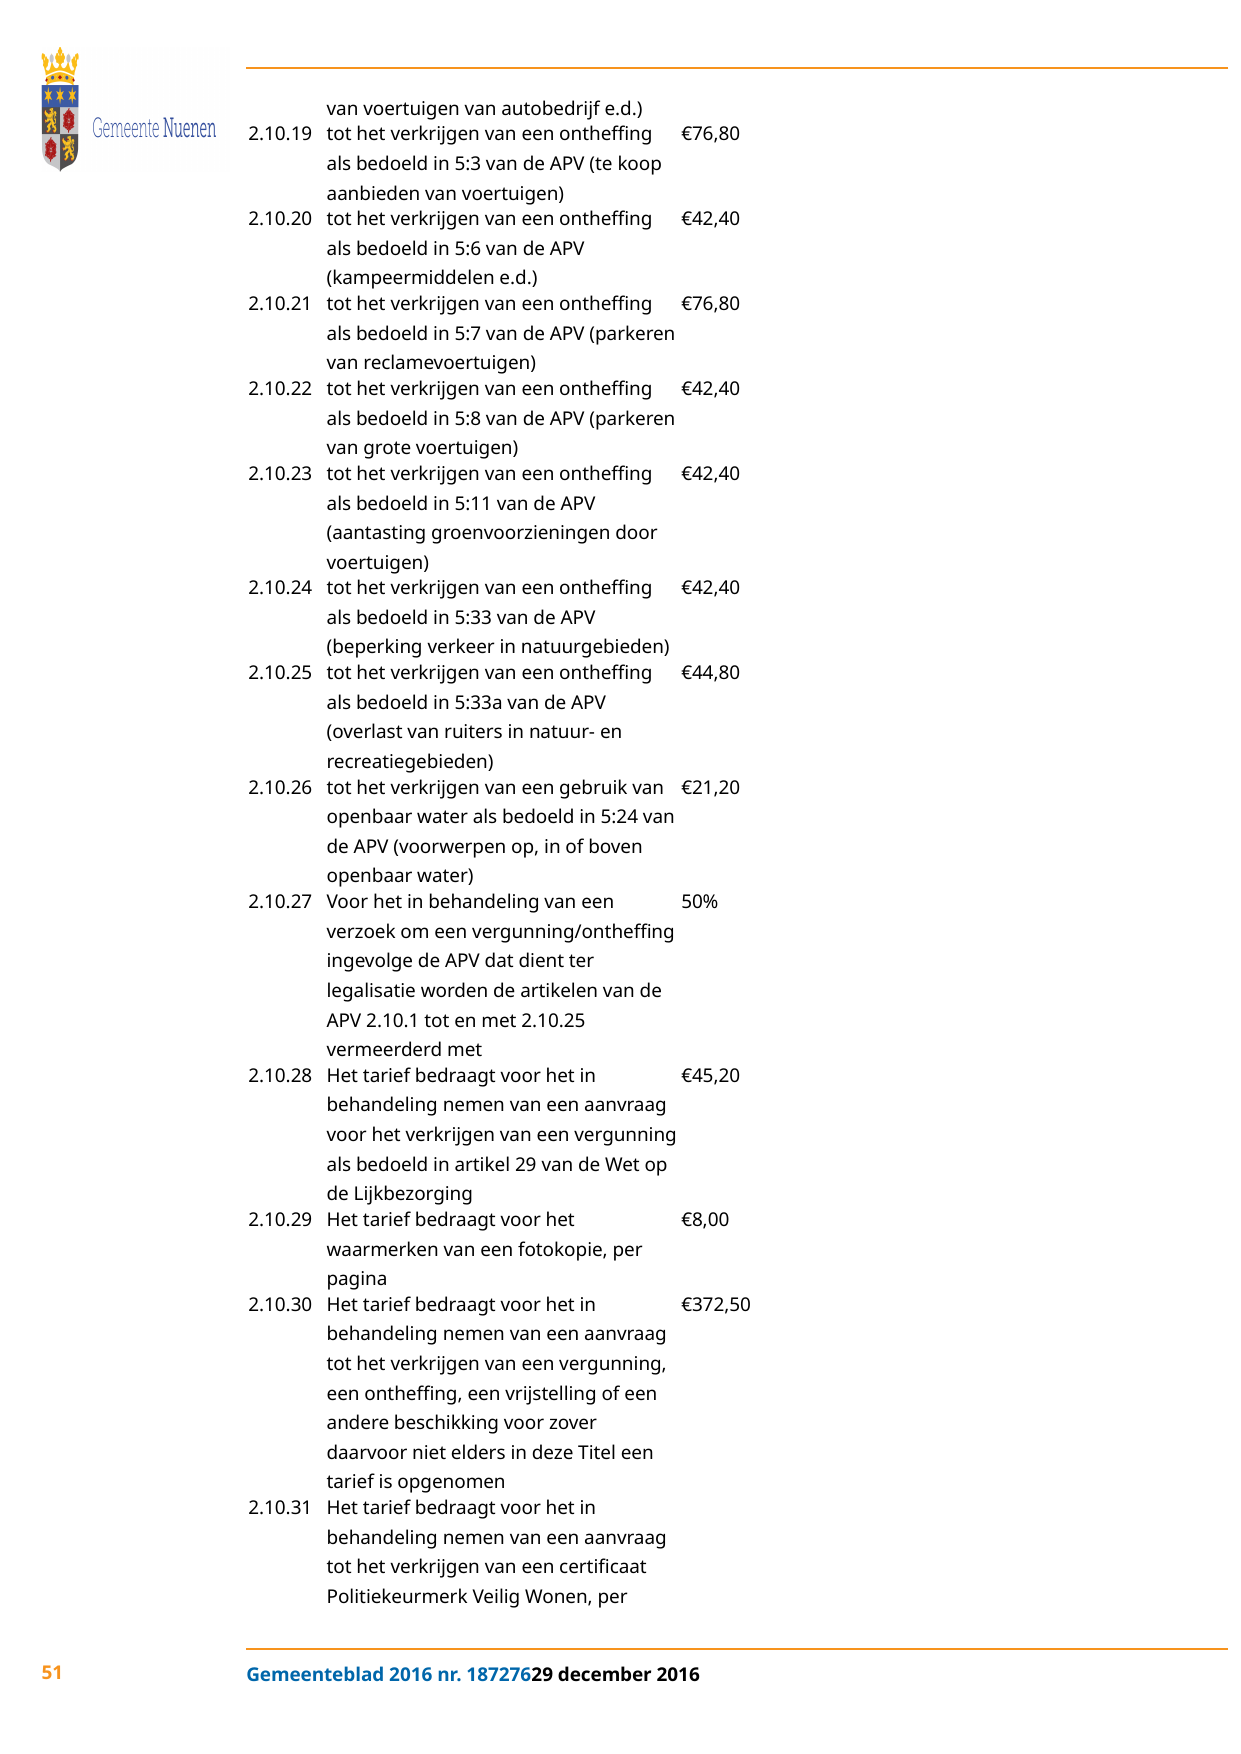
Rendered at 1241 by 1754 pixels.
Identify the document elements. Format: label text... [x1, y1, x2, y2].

table_cell 2.10.31 [248, 1494, 326, 1609]
table_cell [759, 889, 838, 1062]
table_cell [759, 205, 838, 290]
table_cell [838, 1291, 916, 1494]
table_cell [838, 205, 916, 290]
table_cell 2.10.20 [248, 205, 326, 290]
table_cell [248, 95, 326, 121]
table_cell 2.10.26 [248, 774, 326, 888]
table_cell 2.10.21 [248, 290, 326, 375]
table_cell tot het verkrijgen van een ontheffing als bedoeld in 5:6 van de APV (kampeermiddelen e.d.) [326, 205, 681, 290]
table_cell [838, 460, 916, 574]
table_cell 2.10.24 [248, 575, 326, 659]
table_cell [759, 1494, 838, 1609]
table_cell 2.10.29 [248, 1206, 326, 1291]
table_cell [759, 1062, 838, 1206]
table_cell 2.10.30 [248, 1291, 326, 1494]
table_cell Het tarief bedraagt voor het in behandeling nemen van een aanvraag tot het verkrijgen van een certificaat Politiekeurmerk Veilig Wonen, per [326, 1494, 681, 1609]
table_cell [838, 774, 916, 888]
table_cell €372,50 [681, 1291, 759, 1494]
table_cell [838, 290, 916, 375]
table_cell [759, 774, 838, 888]
table_cell [838, 889, 916, 1062]
table_cell €42,40 [681, 205, 759, 290]
table_cell €42,40 [681, 375, 759, 460]
table_cell [759, 460, 838, 574]
table_cell [681, 95, 759, 121]
table_cell [838, 121, 916, 205]
table_cell tot het verkrijgen van een ontheffing als bedoeld in 5:7 van de APV (parkeren van reclamevoertuigen) [326, 290, 681, 375]
table_cell 50% [681, 889, 759, 1062]
table_cell [759, 1291, 838, 1494]
table_cell van voertuigen van autobedrijf e.d.) [326, 95, 681, 121]
table_cell [838, 575, 916, 659]
table_cell [838, 375, 916, 460]
table_cell 2.10.22 [248, 375, 326, 460]
table_cell €42,40 [681, 575, 759, 659]
table_cell 2.10.28 [248, 1062, 326, 1206]
table_cell [759, 375, 838, 460]
table_cell [759, 1206, 838, 1291]
table_cell [838, 1206, 916, 1291]
table_cell 2.10.27 [248, 889, 326, 1062]
table_cell tot het verkrijgen van een ontheffing als bedoeld in 5:11 van de APV (aantasting groenvoorzieningen door voertuigen) [326, 460, 681, 574]
table_cell €76,80 [681, 290, 759, 375]
table_cell [838, 1062, 916, 1206]
table_cell €44,80 [681, 660, 759, 774]
table_cell [681, 1494, 759, 1609]
table_cell tot het verkrijgen van een ontheffing als bedoeld in 5:33 van de APV (beperking verkeer in natuurgebieden) [326, 575, 681, 659]
table_cell [759, 95, 838, 121]
table_cell 2.10.19 [248, 121, 326, 205]
table_cell [838, 95, 916, 121]
table_cell 2.10.25 [248, 660, 326, 774]
table_cell Het tarief bedraagt voor het in behandeling nemen van een aanvraag voor het verkrijgen van een vergunning als bedoeld in artikel 29 van de Wet op de Lijkbezorging [326, 1062, 681, 1206]
table_cell €76,80 [681, 121, 759, 205]
table_cell Voor het in behandeling van een verzoek om een vergunning/ontheffing ingevolge de APV dat dient ter legalisatie worden de artikelen van de APV 2.10.1 tot en met 2.10.25 vermeerderd met [326, 889, 681, 1062]
table_cell €45,20 [681, 1062, 759, 1206]
table_cell Het tarief bedraagt voor het waarmerken van een fotokopie, per pagina [326, 1206, 681, 1291]
table_cell [838, 660, 916, 774]
table_cell €42,40 [681, 460, 759, 574]
table_cell 2.10.23 [248, 460, 326, 574]
table_cell tot het verkrijgen van een gebruik van openbaar water als bedoeld in 5:24 van de APV (voorwerpen op, in of boven openbaar water) [326, 774, 681, 888]
table_cell [759, 290, 838, 375]
table_cell Het tarief bedraagt voor het in behandeling nemen van een aanvraag tot het verkrijgen van een vergunning, een ontheffing, een vrijstelling of een andere beschikking voor zover daarvoor niet elders in deze Titel een tarief is opgenomen [326, 1291, 681, 1494]
table_cell tot het verkrijgen van een ontheffing als bedoeld in 5:3 van de APV (te koop aanbieden van voertuigen) [326, 121, 681, 205]
table_cell [759, 575, 838, 659]
picture [41, 47, 231, 172]
table_cell [838, 1494, 916, 1609]
table_cell €8,00 [681, 1206, 759, 1291]
table_cell [759, 660, 838, 774]
table_cell [759, 121, 838, 205]
table_cell tot het verkrijgen van een ontheffing als bedoeld in 5:33a van de APV (overlast van ruiters in natuur- en recreatiegebieden) [326, 660, 681, 774]
table_cell tot het verkrijgen van een ontheffing als bedoeld in 5:8 van de APV (parkeren van grote voertuigen) [326, 375, 681, 460]
table_cell €21,20 [681, 774, 759, 888]
